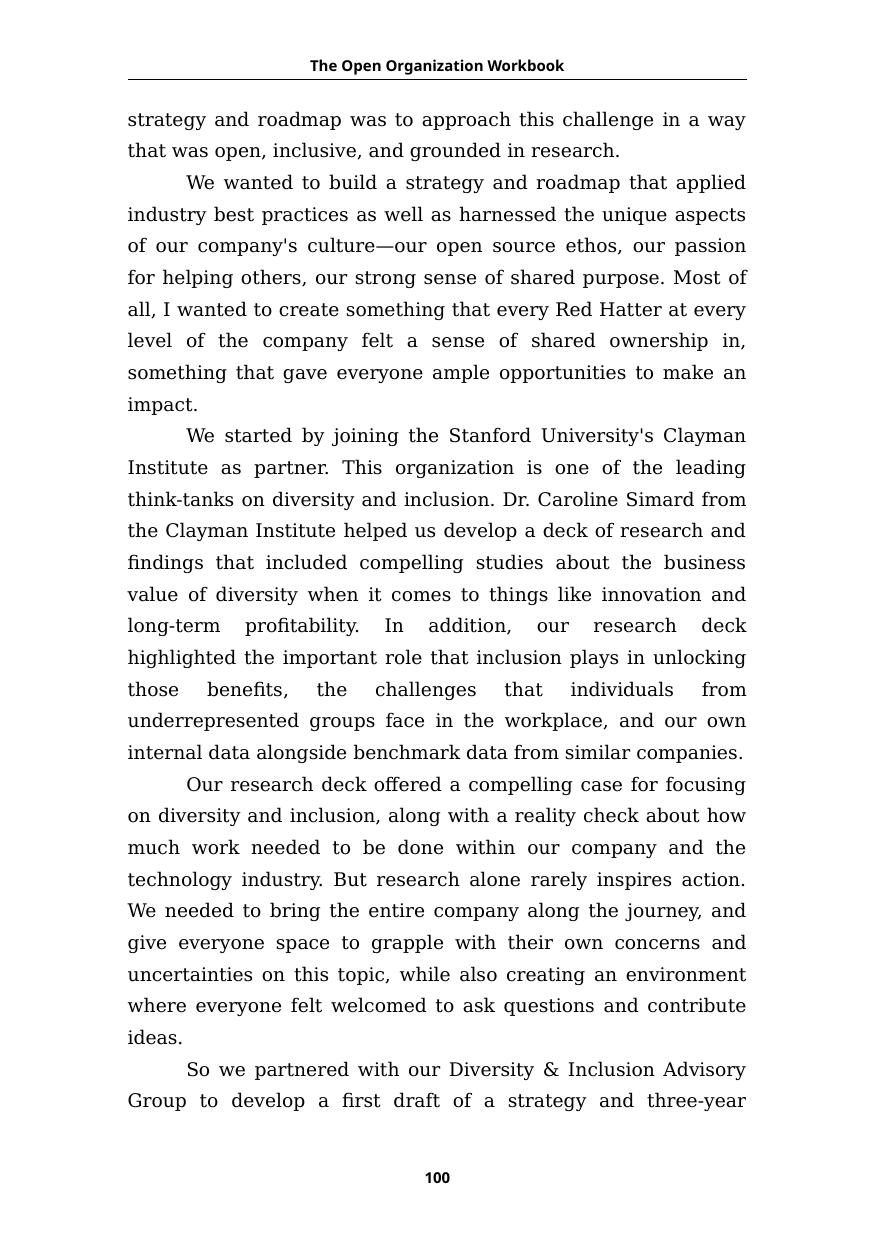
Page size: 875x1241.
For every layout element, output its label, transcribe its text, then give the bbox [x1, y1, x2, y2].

text So we partnered with our Diversity & Inclusion Advisory Group to develop a first draft of a strategy and three-year [127, 1059, 747, 1112]
text We wanted to build a strategy and roadmap that applied industry best practices as well as harnessed the unique aspects of our company's culture—our open source ethos, our passion for helping others, our strong sense of shared purpose. Most of all, I wanted to create something that every Red Hatter at every level of the company felt a sense of shared ownership in, something that gave everyone ample opportunities to make an impact. [127, 172, 747, 416]
text We started by joining the Stanford University's Clayman Institute as partner. This organization is one of the leading think-tanks on diversity and inclusion. Dr. Caroline Simard from the Clayman Institute helped us develop a deck of research and findings that included compelling studies about the business value of diversity when it comes to things like innovation and long-term profitability. In addition, our research deck highlighted the important role that inclusion plays in unlocking those benefits, the challenges that individuals from underrepresented groups face in the workplace, and our own internal data alongside benchmark data from similar companies. [127, 425, 747, 764]
text Our research deck offered a compelling case for focusing on diversity and inclusion, along with a reality check about how much work needed to be done within our company and the technology industry. But research alone rarely inspires action. We needed to bring the entire company along the journey, and give everyone space to grapple with their own concerns and uncertainties on this topic, while also creating an environment where everyone felt welcomed to ask questions and contribute ideas. [127, 774, 747, 1049]
text strategy and roadmap was to approach this challenge in a way that was open, inclusive, and grounded in research. [127, 109, 747, 162]
